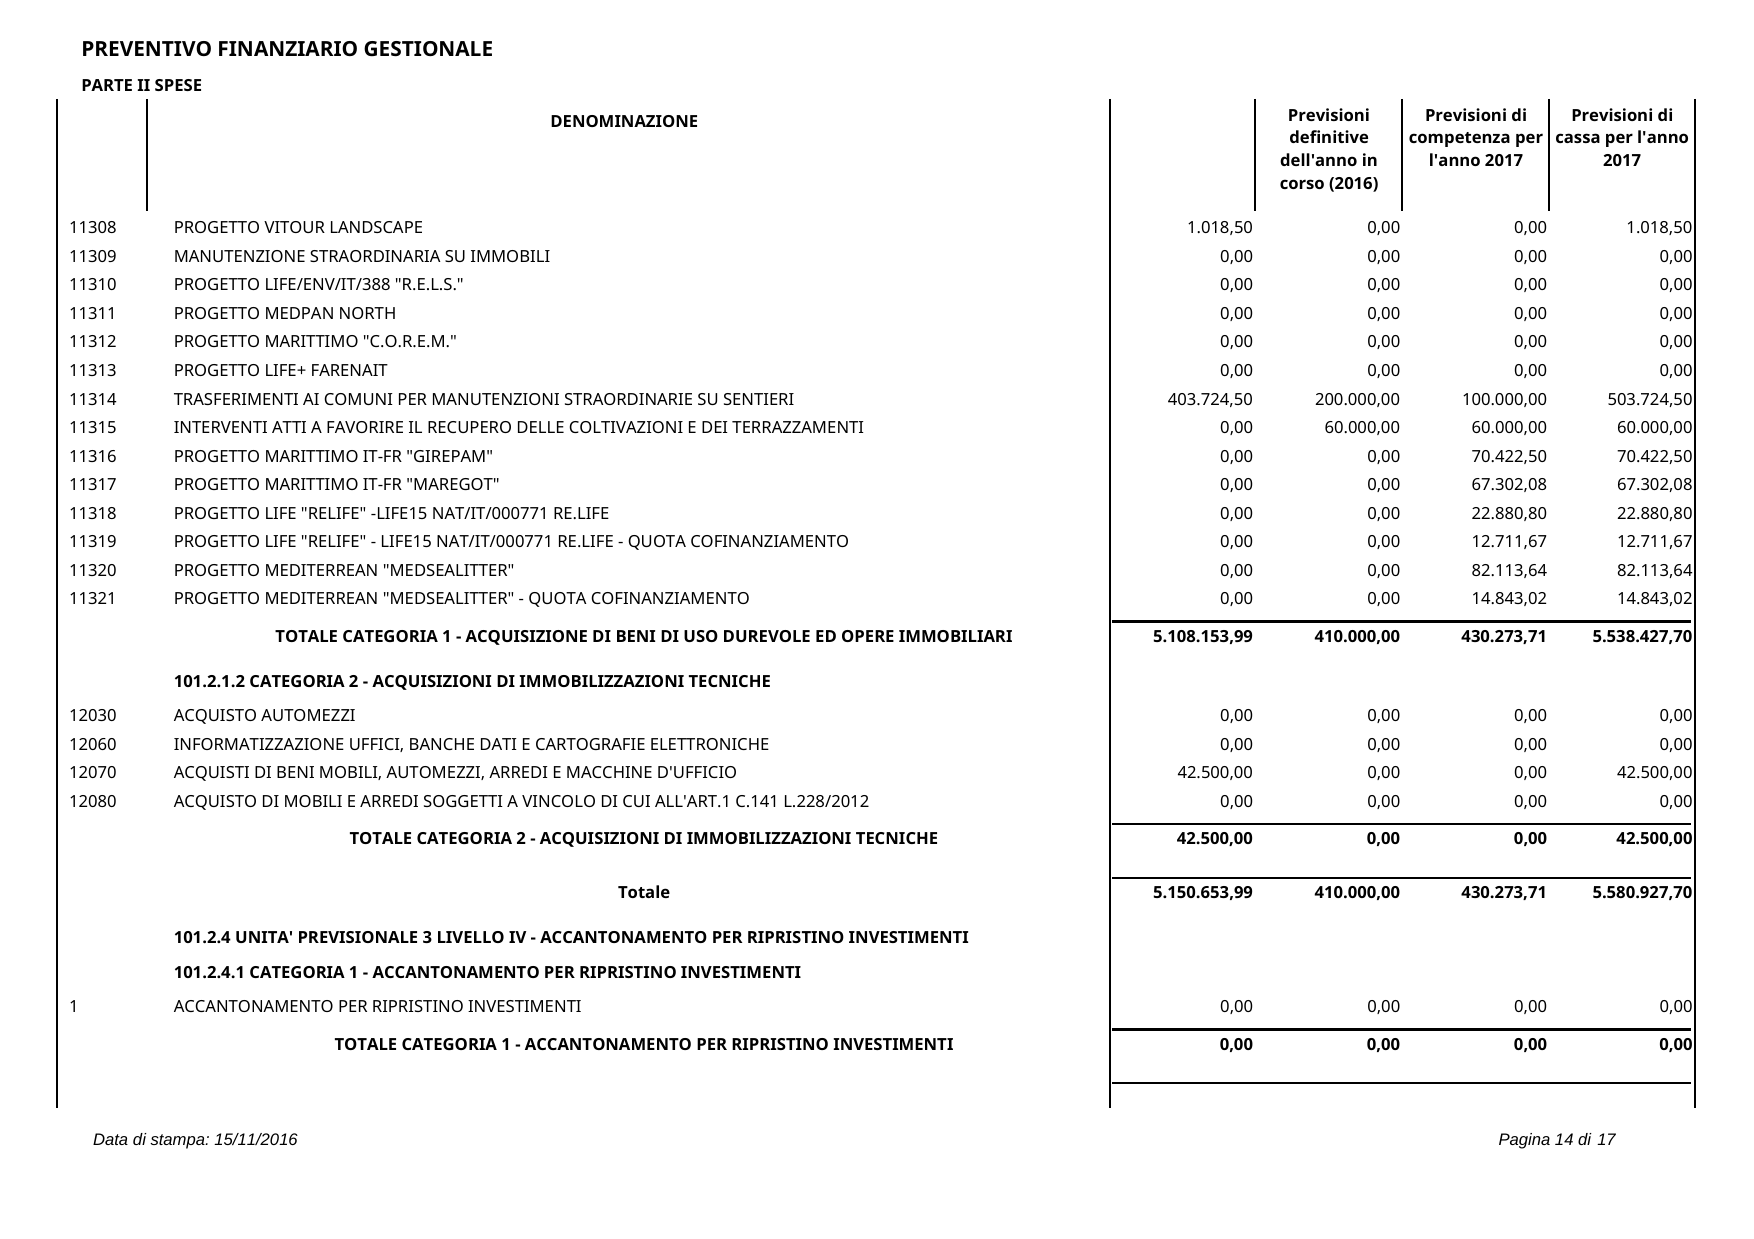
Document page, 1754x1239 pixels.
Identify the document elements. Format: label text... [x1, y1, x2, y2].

table_cell 410.000,00 [1258, 881, 1400, 903]
table_header [0, 0, 1753, 34]
table_cell 0,00 [1552, 301, 1692, 324]
table_cell [155, 995, 173, 1017]
table_cell ACQUISTI DI BENI MOBILI, AUTOMEZZI, ARREDI E MACCHINE D'UFFICIO [174, 761, 1098, 783]
table_cell [1697, 410, 1753, 416]
table_cell 0,00 [1405, 273, 1547, 295]
table_cell [1099, 359, 1109, 381]
table_cell [1101, 624, 1109, 647]
table_cell [1547, 733, 1552, 755]
table_cell [1112, 726, 1694, 732]
table_cell [0, 74, 81, 97]
table_cell [155, 301, 173, 324]
table_cell [1112, 267, 1694, 273]
table_cell 5.108.153,99 [1112, 624, 1253, 647]
table_cell [0, 1130, 93, 1167]
table_cell [0, 495, 56, 501]
table_cell Previsioni di cassa per l'anno 2017 [1552, 103, 1692, 201]
table_cell [1112, 850, 1694, 872]
table_cell [155, 273, 173, 295]
table_cell [854, 74, 1753, 97]
table_cell 42.500,00 [1112, 827, 1253, 849]
table_cell [60, 495, 1109, 501]
table_cell [60, 467, 1109, 473]
table_cell [1547, 881, 1552, 903]
table_cell [1697, 1055, 1753, 1077]
table_cell [1112, 410, 1694, 416]
table_cell PROGETTO MEDITERREAN "MEDSEALITTER" - QUOTA COFINANZIAMENTO [174, 587, 1098, 609]
table_cell [60, 761, 69, 783]
table_cell PROGETTO MARITTIMO IT-FR "GIREPAM" [174, 444, 1098, 467]
table_cell [0, 983, 56, 995]
table_cell 0,00 [1258, 530, 1400, 552]
table_cell [0, 704, 56, 726]
table_cell [0, 726, 56, 732]
table_cell [1697, 192, 1753, 201]
table_cell [1697, 330, 1753, 352]
table_cell [1697, 949, 1753, 960]
table_cell 0,00 [1258, 473, 1400, 495]
table_cell PROGETTO MARITTIMO "C.O.R.E.M." [174, 330, 1098, 352]
table_cell [1099, 216, 1109, 238]
table_cell 42.500,00 [1552, 827, 1692, 849]
table_cell [1697, 201, 1753, 207]
table_cell [0, 733, 56, 755]
table_cell [1253, 761, 1258, 783]
table_cell 11311 [69, 301, 155, 324]
table_cell 0,00 [1405, 704, 1547, 726]
table_cell [60, 818, 1109, 824]
table_cell [1101, 960, 1109, 983]
table_cell 60.000,00 [1405, 416, 1547, 438]
table_cell [60, 330, 69, 352]
table_cell 0,00 [1112, 501, 1253, 524]
table_cell [0, 273, 56, 295]
table_cell 100.000,00 [1405, 387, 1547, 409]
table_cell 0,00 [1405, 244, 1547, 267]
table_cell [1547, 416, 1552, 438]
table_cell [1697, 416, 1753, 438]
table_cell 17 [1597, 1130, 1638, 1167]
table_cell [60, 208, 1109, 216]
table_cell [1112, 615, 1694, 621]
table_cell [1697, 726, 1753, 732]
table_cell [1400, 733, 1405, 755]
table_cell [155, 790, 173, 812]
table_cell [60, 624, 187, 647]
table_cell Pagina 14 di [1136, 1130, 1597, 1167]
table_cell [1547, 216, 1552, 238]
table_cell [1638, 1130, 1753, 1167]
table_cell [60, 301, 69, 324]
table_cell [1547, 624, 1552, 647]
table_cell 12.711,67 [1405, 530, 1547, 552]
table_cell 70.422,50 [1405, 444, 1547, 467]
table_cell [1697, 295, 1753, 301]
table_cell [1112, 353, 1694, 358]
table_cell [0, 872, 56, 878]
table_cell 0,00 [1112, 244, 1253, 267]
table_cell 12030 [69, 704, 155, 726]
table_cell [1697, 872, 1753, 878]
table_cell [1400, 273, 1405, 295]
table_cell [0, 755, 56, 761]
table_cell [0, 267, 56, 273]
table_cell [1547, 790, 1552, 812]
table_cell [1258, 201, 1401, 207]
table_cell [1112, 949, 1694, 960]
table_cell [0, 438, 56, 444]
table_cell [155, 501, 173, 524]
table_cell [60, 615, 1109, 621]
table_cell Totale [187, 881, 1101, 903]
table_cell [60, 438, 1109, 444]
table_cell [0, 1055, 56, 1077]
table_cell [1400, 624, 1405, 647]
table_cell [155, 216, 173, 238]
table_cell [1697, 438, 1753, 444]
table_cell [1547, 330, 1552, 352]
table_cell 11320 [69, 558, 155, 581]
table_cell [1112, 1078, 1694, 1083]
table_cell [1400, 827, 1405, 849]
table_cell [1697, 467, 1753, 473]
table_cell [1697, 615, 1753, 621]
table_cell [0, 850, 56, 872]
table_cell [1697, 558, 1753, 581]
table_cell [1697, 387, 1753, 409]
table_cell [1697, 960, 1753, 983]
table_cell [1099, 301, 1109, 324]
table_cell 0,00 [1405, 827, 1547, 849]
table_cell [1405, 201, 1548, 207]
table_cell [60, 995, 69, 1017]
table_cell [1112, 103, 1254, 109]
table_cell [1253, 301, 1258, 324]
table_cell [1697, 624, 1753, 647]
table_cell [1253, 624, 1258, 647]
table_cell [1253, 473, 1258, 495]
table_cell [0, 1033, 56, 1055]
table_cell [0, 416, 56, 438]
table_cell [1099, 444, 1109, 467]
table_cell [60, 201, 146, 207]
table_cell [1400, 761, 1405, 783]
table_cell 5.150.653,99 [1112, 881, 1253, 903]
table_cell [60, 410, 1109, 416]
table_cell [1400, 387, 1405, 409]
table_cell [1099, 416, 1109, 438]
table_cell [1253, 444, 1258, 467]
table_cell [0, 524, 56, 530]
table_cell INFORMATIZZAZIONE UFFICI, BANCHE DATI E CARTOGRAFIE ELETTRONICHE [174, 733, 1098, 755]
table_cell 0,00 [1112, 995, 1253, 1017]
table_cell 11321 [69, 587, 155, 609]
table_cell PROGETTO LIFE/ENV/IT/388 "R.E.L.S." [174, 273, 1098, 295]
table_cell [1253, 587, 1258, 609]
table_cell [1697, 733, 1753, 755]
table_cell [0, 827, 56, 849]
table_cell [60, 524, 1109, 530]
table_cell 0,00 [1112, 587, 1253, 609]
table_cell [60, 790, 69, 812]
table_cell 5.580.927,70 [1552, 881, 1692, 903]
table_cell 0,00 [1258, 827, 1400, 849]
table_cell [1547, 273, 1552, 295]
table_cell [0, 295, 56, 301]
table_cell 22.880,80 [1552, 501, 1692, 524]
table_cell 101.2.1.2 CATEGORIA 2 - ACQUISIZIONI DI IMMOBILIZZAZIONI TECNICHE [174, 669, 1101, 692]
table_cell PROGETTO MEDPAN NORTH [174, 301, 1098, 324]
table_cell [1400, 216, 1405, 238]
table_cell 0,00 [1258, 704, 1400, 726]
table_cell 0,00 [1112, 416, 1253, 438]
table_cell 70.422,50 [1552, 444, 1692, 467]
table_cell [0, 444, 56, 467]
table_cell 12080 [69, 790, 155, 812]
table_cell 1.018,50 [1112, 216, 1253, 238]
table_cell [155, 558, 173, 581]
table_cell 0,00 [1258, 359, 1400, 381]
table_cell [1112, 983, 1694, 995]
table_cell [1253, 273, 1258, 295]
table_cell [0, 818, 56, 824]
table_cell [0, 812, 56, 818]
table_cell [1697, 552, 1753, 558]
table_cell [1697, 881, 1753, 903]
table_cell [60, 192, 146, 201]
table_cell [1697, 530, 1753, 552]
table_cell 0,00 [1258, 1033, 1400, 1055]
table_cell 0,00 [1258, 761, 1400, 783]
table_cell [60, 850, 1109, 872]
table_cell [1697, 1078, 1753, 1083]
table_cell [0, 61, 1753, 70]
table_cell [60, 1018, 1109, 1023]
table_cell 11317 [69, 473, 155, 495]
table_cell [0, 960, 56, 983]
table_cell [60, 387, 69, 409]
table_cell [60, 1033, 187, 1055]
table_cell [1112, 524, 1694, 530]
table_cell [60, 552, 1109, 558]
table_cell ACQUISTO AUTOMEZZI [174, 704, 1098, 726]
table_cell [1697, 784, 1753, 789]
table_cell [0, 103, 56, 109]
table_cell [0, 1024, 56, 1029]
table_cell [0, 501, 56, 524]
table_cell TRASFERIMENTI AI COMUNI PER MANUTENZIONI STRAORDINARIE SU SENTIERI [174, 387, 1098, 409]
table_cell 0,00 [1258, 444, 1400, 467]
table_cell [60, 872, 1109, 878]
table_cell [0, 587, 56, 609]
table_cell [1697, 587, 1753, 609]
table_cell 11319 [69, 530, 155, 552]
table_cell TOTALE CATEGORIA 1 - ACQUISIZIONE DI BENI DI USO DUREVOLE ED OPERE IMMOBILIARI [187, 624, 1101, 647]
table_cell PROGETTO MEDITERREAN "MEDSEALITTER" [174, 558, 1098, 581]
table_cell [1400, 444, 1405, 467]
table_cell 11308 [69, 216, 155, 238]
table_cell [1697, 381, 1753, 387]
table_cell 430.273,71 [1405, 881, 1547, 903]
table_cell [0, 238, 56, 244]
table_cell [1101, 1033, 1109, 1055]
table_cell [60, 501, 69, 524]
table_cell [1112, 1024, 1694, 1029]
table_cell [155, 330, 173, 352]
table_cell [1697, 755, 1753, 761]
table_cell 0,00 [1552, 330, 1692, 352]
table_cell [60, 949, 1109, 960]
table_cell 0,00 [1405, 330, 1547, 352]
table_cell [1099, 530, 1109, 552]
table_cell [1253, 501, 1258, 524]
table_cell [1400, 704, 1405, 726]
table_cell 1 [69, 995, 155, 1017]
table_cell [60, 587, 69, 609]
table_cell [0, 330, 56, 352]
table_cell 0,00 [1552, 273, 1692, 295]
table_cell [0, 244, 56, 267]
table_cell [0, 904, 56, 926]
table_cell [1697, 609, 1753, 615]
table_cell [1400, 330, 1405, 352]
table_cell [1547, 558, 1552, 581]
table_cell [1099, 587, 1109, 609]
table_cell [1099, 273, 1109, 295]
table_cell 11314 [69, 387, 155, 409]
table_cell 403.724,50 [1112, 387, 1253, 409]
table_cell [1039, 1130, 1136, 1167]
table_cell 101.2.4.1 CATEGORIA 1 - ACCANTONAMENTO PER RIPRISTINO INVESTIMENTI [174, 960, 1101, 983]
table_cell [1697, 524, 1753, 530]
table_cell [0, 624, 56, 647]
table_cell [1101, 881, 1109, 903]
table_cell [1697, 444, 1753, 467]
table_cell [0, 301, 56, 324]
table_cell 0,00 [1258, 330, 1400, 352]
table_cell INTERVENTI ATTI A FAVORIRE IL RECUPERO DELLE COLTIVAZIONI E DEI TERRAZZAMENTI [174, 416, 1098, 438]
table_cell PROGETTO VITOUR LANDSCAPE [174, 216, 1098, 238]
table_cell [1112, 438, 1694, 444]
table_cell [60, 244, 69, 267]
table_cell [1101, 926, 1109, 948]
table_cell [1400, 790, 1405, 812]
table_cell [155, 761, 173, 783]
table_cell [1253, 1033, 1258, 1055]
table_cell [60, 692, 1109, 704]
table_cell [1547, 1033, 1552, 1055]
table_cell [0, 615, 56, 621]
table_cell [1099, 790, 1109, 812]
table_cell [1099, 473, 1109, 495]
table_cell 0,00 [1552, 733, 1692, 755]
table_cell 0,00 [1112, 704, 1253, 726]
table_cell [1547, 244, 1552, 267]
table_cell [60, 881, 187, 903]
table_cell [1112, 381, 1694, 387]
table_cell [0, 784, 56, 789]
table_cell 0,00 [1552, 244, 1692, 267]
table_cell 0,00 [1405, 733, 1547, 755]
table_cell [1547, 827, 1552, 849]
table_cell [1547, 704, 1552, 726]
table_cell [1112, 647, 1694, 669]
table_cell [1112, 495, 1694, 501]
table_cell [60, 609, 1109, 615]
table_cell [60, 647, 1109, 669]
table_cell [0, 949, 56, 960]
table_cell [60, 704, 69, 726]
table_cell [1099, 995, 1109, 1017]
table_cell [60, 581, 1109, 587]
table_cell [0, 201, 56, 207]
table_cell 0,00 [1405, 301, 1547, 324]
table_cell [1697, 244, 1753, 267]
table_cell [1547, 995, 1552, 1017]
table_cell [0, 467, 56, 473]
table_cell PROGETTO MARITTIMO IT-FR "MAREGOT" [174, 473, 1098, 495]
table_cell 5.538.427,70 [1552, 624, 1692, 647]
table_cell [60, 755, 1109, 761]
table_cell [1697, 790, 1753, 812]
table_cell [1112, 467, 1694, 473]
table_cell Data di stampa: 15/11/2016 [93, 1130, 1038, 1167]
table_cell [1400, 501, 1405, 524]
table_cell [1400, 244, 1405, 267]
table_cell [1400, 416, 1405, 438]
table_cell [1112, 1055, 1694, 1077]
table_cell [1112, 295, 1694, 301]
table_cell [0, 387, 56, 409]
table_cell [1697, 109, 1753, 192]
table_cell [1099, 501, 1109, 524]
table_cell 0,00 [1112, 1033, 1253, 1055]
table_cell [60, 359, 69, 381]
table_cell 11315 [69, 416, 155, 438]
table_cell [1552, 201, 1694, 207]
table_cell MANUTENZIONE STRAORDINARIA SU IMMOBILI [174, 244, 1098, 267]
table_cell [1697, 359, 1753, 381]
table_cell 0,00 [1112, 301, 1253, 324]
table_cell [1547, 473, 1552, 495]
table_cell [0, 581, 56, 587]
table_cell [60, 273, 69, 295]
table_cell [60, 733, 69, 755]
table_cell [155, 444, 173, 467]
table_cell [60, 267, 1109, 273]
table_cell [0, 530, 56, 552]
table_cell [1112, 755, 1694, 761]
table_cell 0,00 [1112, 790, 1253, 812]
table_cell [1253, 387, 1258, 409]
table_cell 67.302,08 [1405, 473, 1547, 495]
table_cell [0, 192, 56, 201]
table_cell [60, 103, 146, 109]
table_cell 0,00 [1405, 790, 1547, 812]
table_cell [1099, 387, 1109, 409]
table_cell [1400, 473, 1405, 495]
table_cell [1112, 926, 1694, 948]
table_cell [1112, 669, 1694, 692]
table_cell [150, 103, 1109, 109]
table_cell [1400, 558, 1405, 581]
table_cell 42.500,00 [1552, 761, 1692, 783]
table_cell 12060 [69, 733, 155, 755]
table_cell [1096, 109, 1109, 192]
table_cell [1112, 812, 1694, 818]
table_cell 0,00 [1552, 704, 1692, 726]
table_cell [0, 1018, 56, 1023]
table_cell [1112, 324, 1694, 330]
table_cell [1112, 692, 1694, 704]
table_cell 0,00 [1552, 995, 1692, 1017]
table_cell 0,00 [1112, 473, 1253, 495]
table_cell [60, 530, 69, 552]
table_cell [60, 473, 69, 495]
table_cell [1253, 733, 1258, 755]
table_cell [60, 726, 1109, 732]
table_cell 0,00 [1552, 1033, 1692, 1055]
table_cell [155, 359, 173, 381]
table_cell [60, 669, 173, 692]
table_cell [1697, 103, 1753, 109]
table_cell [1253, 704, 1258, 726]
table_cell [60, 295, 1109, 301]
table_cell [1099, 558, 1109, 581]
table_cell PROGETTO LIFE "RELIFE" -LIFE15 NAT/IT/000771 RE.LIFE [174, 501, 1098, 524]
table_cell [1112, 208, 1694, 216]
table_cell [1547, 301, 1552, 324]
table_cell 0,00 [1552, 359, 1692, 381]
table_cell [60, 381, 1109, 387]
table_cell [1697, 473, 1753, 495]
table_cell [1112, 1018, 1694, 1023]
table_cell [60, 904, 1109, 926]
table_cell 0,00 [1112, 558, 1253, 581]
table_cell [1547, 587, 1552, 609]
table_cell TOTALE CATEGORIA 1 - ACCANTONAMENTO PER RIPRISTINO INVESTIMENTI [187, 1033, 1101, 1055]
table_cell [1112, 201, 1254, 207]
table_cell [1099, 733, 1109, 755]
table_cell [1099, 761, 1109, 783]
table_cell [1253, 881, 1258, 903]
table_cell [0, 790, 56, 812]
table_cell [60, 926, 173, 948]
table_cell [1253, 790, 1258, 812]
table_cell [60, 1055, 1109, 1077]
table_cell [60, 416, 69, 438]
table_cell [155, 704, 173, 726]
table_cell [0, 552, 56, 558]
table_cell [0, 208, 56, 216]
table_cell [1101, 669, 1109, 692]
table_cell [0, 359, 56, 381]
table_cell [1253, 416, 1258, 438]
table_cell 0,00 [1112, 330, 1253, 352]
table_cell [1099, 244, 1109, 267]
table_cell 0,00 [1258, 244, 1400, 267]
table_cell [1112, 784, 1694, 789]
table_cell [1697, 761, 1753, 783]
table_cell 60.000,00 [1552, 416, 1692, 438]
table_cell [1697, 647, 1753, 669]
table_cell [1697, 324, 1753, 330]
table_cell [0, 473, 56, 495]
table_cell 410.000,00 [1258, 624, 1400, 647]
table_cell 0,00 [1405, 761, 1547, 783]
table_cell [60, 1024, 1109, 1029]
table_cell [1697, 995, 1753, 1017]
table_cell 14.843,02 [1405, 587, 1547, 609]
table_cell [0, 609, 56, 615]
table_cell 11310 [69, 273, 155, 295]
table_cell 60.000,00 [1258, 416, 1400, 438]
table_cell [1697, 983, 1753, 995]
table_cell 11318 [69, 501, 155, 524]
table_cell 11312 [69, 330, 155, 352]
table_cell [1112, 904, 1694, 926]
table_cell 82.113,64 [1405, 558, 1547, 581]
table_cell [1400, 301, 1405, 324]
table_cell 0,00 [1552, 790, 1692, 812]
table_cell [1253, 530, 1258, 552]
table_cell [155, 733, 173, 755]
table_cell [0, 35, 81, 61]
table_cell [0, 216, 56, 238]
table_cell [0, 926, 56, 948]
table_cell [155, 473, 173, 495]
table_cell [1697, 926, 1753, 948]
table_cell [60, 983, 1109, 995]
table_cell 0,00 [1112, 444, 1253, 467]
table_cell 0,00 [1405, 359, 1547, 381]
table_cell 0,00 [1258, 995, 1400, 1017]
table_cell [0, 558, 56, 581]
table_cell [155, 387, 173, 409]
table_cell [60, 558, 69, 581]
table_cell [60, 827, 187, 849]
table_cell [1112, 609, 1694, 615]
table_cell [1253, 827, 1258, 849]
table_cell PARTE II SPESE [81, 74, 854, 97]
table_cell [1400, 359, 1405, 381]
table_cell [1697, 301, 1753, 324]
table_cell [1697, 216, 1753, 238]
table_cell [1697, 812, 1753, 818]
table_cell [1253, 244, 1258, 267]
table_cell [0, 669, 56, 692]
table_cell 0,00 [1112, 530, 1253, 552]
table_cell [1101, 827, 1109, 849]
table_cell [1697, 669, 1753, 692]
table_cell [1697, 1024, 1753, 1029]
table_cell [60, 444, 69, 467]
table_cell [1400, 881, 1405, 903]
table_cell [0, 647, 56, 669]
table_cell [60, 784, 1109, 789]
table_cell 0,00 [1405, 1033, 1547, 1055]
table_cell 1.018,50 [1552, 216, 1692, 238]
table_cell [1253, 330, 1258, 352]
table_cell 503.724,50 [1552, 387, 1692, 409]
table_cell [1697, 267, 1753, 273]
table_cell 0,00 [1258, 558, 1400, 581]
table_cell [1697, 238, 1753, 244]
table_cell [1112, 872, 1694, 878]
table_cell ACQUISTO DI MOBILI E ARREDI SOGGETTI A VINCOLO DI CUI ALL'ART.1 C.141 L.228/2012 [174, 790, 1098, 812]
table_cell [0, 381, 56, 387]
table_cell PREVENTIVO FINANZIARIO GESTIONALE [81, 35, 1339, 61]
table_cell [1253, 216, 1258, 238]
table_cell 12.711,67 [1552, 530, 1692, 552]
table_cell 0,00 [1258, 273, 1400, 295]
table_cell [1339, 35, 1753, 61]
table_cell TOTALE CATEGORIA 2 - ACQUISIZIONI DI IMMOBILIZZAZIONI TECNICHE [187, 827, 1101, 849]
table_cell 11316 [69, 444, 155, 467]
table_cell [1697, 904, 1753, 926]
table_cell Previsioni definitive dell'anno in corso (2016) [1258, 103, 1400, 201]
table_cell [1697, 704, 1753, 726]
table_cell [155, 530, 173, 552]
table_cell [1697, 692, 1753, 704]
table_cell [0, 109, 56, 192]
table_cell [1697, 273, 1753, 295]
table_cell [1253, 359, 1258, 381]
table_cell [1697, 581, 1753, 587]
table_cell [0, 692, 56, 704]
table_cell Previsioni di competenza per l'anno 2017 [1405, 103, 1547, 201]
table_cell [60, 353, 1109, 358]
table_cell [0, 410, 56, 416]
table_cell 0,00 [1405, 216, 1547, 238]
table_cell 14.843,02 [1552, 587, 1692, 609]
table_cell [60, 324, 1109, 330]
table_cell [1697, 208, 1753, 216]
table_cell [1099, 330, 1109, 352]
table_cell [0, 1078, 56, 1083]
table_cell 0,00 [1258, 216, 1400, 238]
table_cell 0,00 [1258, 733, 1400, 755]
table_cell [60, 812, 1109, 818]
table_cell [1253, 995, 1258, 1017]
table_cell [1112, 818, 1694, 824]
table_cell [0, 995, 56, 1017]
table_cell 42.500,00 [1112, 761, 1253, 783]
table_cell [1697, 501, 1753, 524]
table_cell [0, 1085, 1753, 1130]
table_cell [1547, 501, 1552, 524]
table_cell [1547, 387, 1552, 409]
table_cell 0,00 [1112, 273, 1253, 295]
table_cell [1697, 353, 1753, 358]
table_cell [1099, 704, 1109, 726]
table_cell [1697, 827, 1753, 849]
table_cell 11309 [69, 244, 155, 267]
table_cell [1400, 530, 1405, 552]
table_cell [1697, 850, 1753, 872]
table_cell [1547, 444, 1552, 467]
table_cell 0,00 [1112, 359, 1253, 381]
table_cell [1400, 995, 1405, 1017]
table_cell [1697, 1033, 1753, 1055]
table_cell 0,00 [1258, 587, 1400, 609]
table_cell 0,00 [1405, 995, 1547, 1017]
table_cell [155, 416, 173, 438]
table_cell [1112, 238, 1694, 244]
table_cell [150, 192, 1109, 201]
table_cell 101.2.4 UNITA' PREVISIONALE 3 LIVELLO IV - ACCANTONAMENTO PER RIPRISTINO INVESTIMENTI [174, 926, 1101, 948]
table_cell [1697, 495, 1753, 501]
table_cell [1697, 1018, 1753, 1023]
table_cell 12070 [69, 761, 155, 783]
table_cell [1400, 587, 1405, 609]
table_cell [1400, 1033, 1405, 1055]
table_cell [1253, 558, 1258, 581]
table_cell 0,00 [1258, 501, 1400, 524]
table_cell [1697, 818, 1753, 824]
table_cell [1112, 109, 1254, 192]
table_cell [60, 109, 146, 192]
table_cell ACCANTONAMENTO PER RIPRISTINO INVESTIMENTI [174, 995, 1098, 1017]
table_cell [1112, 581, 1694, 587]
table_cell [1547, 761, 1552, 783]
table_cell [1112, 192, 1254, 201]
table_cell [1547, 530, 1552, 552]
table_cell 0,00 [1258, 301, 1400, 324]
table_cell 430.273,71 [1405, 624, 1547, 647]
table_cell DENOMINAZIONE [152, 109, 1096, 192]
table_cell [60, 1078, 1109, 1083]
table_cell [1112, 960, 1694, 983]
table_cell [0, 761, 56, 783]
table_cell 0,00 [1258, 790, 1400, 812]
table_cell 200.000,00 [1258, 387, 1400, 409]
table_cell [60, 238, 1109, 244]
table_cell [0, 353, 56, 358]
table_cell 0,00 [1112, 733, 1253, 755]
table_cell [155, 244, 173, 267]
table_cell [150, 201, 1109, 207]
table_cell PROGETTO LIFE "RELIFE" - LIFE15 NAT/IT/000771 RE.LIFE - QUOTA COFINANZIAMENTO [174, 530, 1098, 552]
table_cell 82.113,64 [1552, 558, 1692, 581]
table_cell PROGETTO LIFE+ FARENAIT [174, 359, 1098, 381]
table_cell [60, 960, 173, 983]
table_cell [60, 216, 69, 238]
table_cell [0, 324, 56, 330]
table_cell 67.302,08 [1552, 473, 1692, 495]
table_cell [1112, 552, 1694, 558]
table_cell [155, 587, 173, 609]
table_cell 11313 [69, 359, 155, 381]
table_cell [0, 881, 56, 903]
table_cell 22.880,80 [1405, 501, 1547, 524]
table_cell [1547, 359, 1552, 381]
